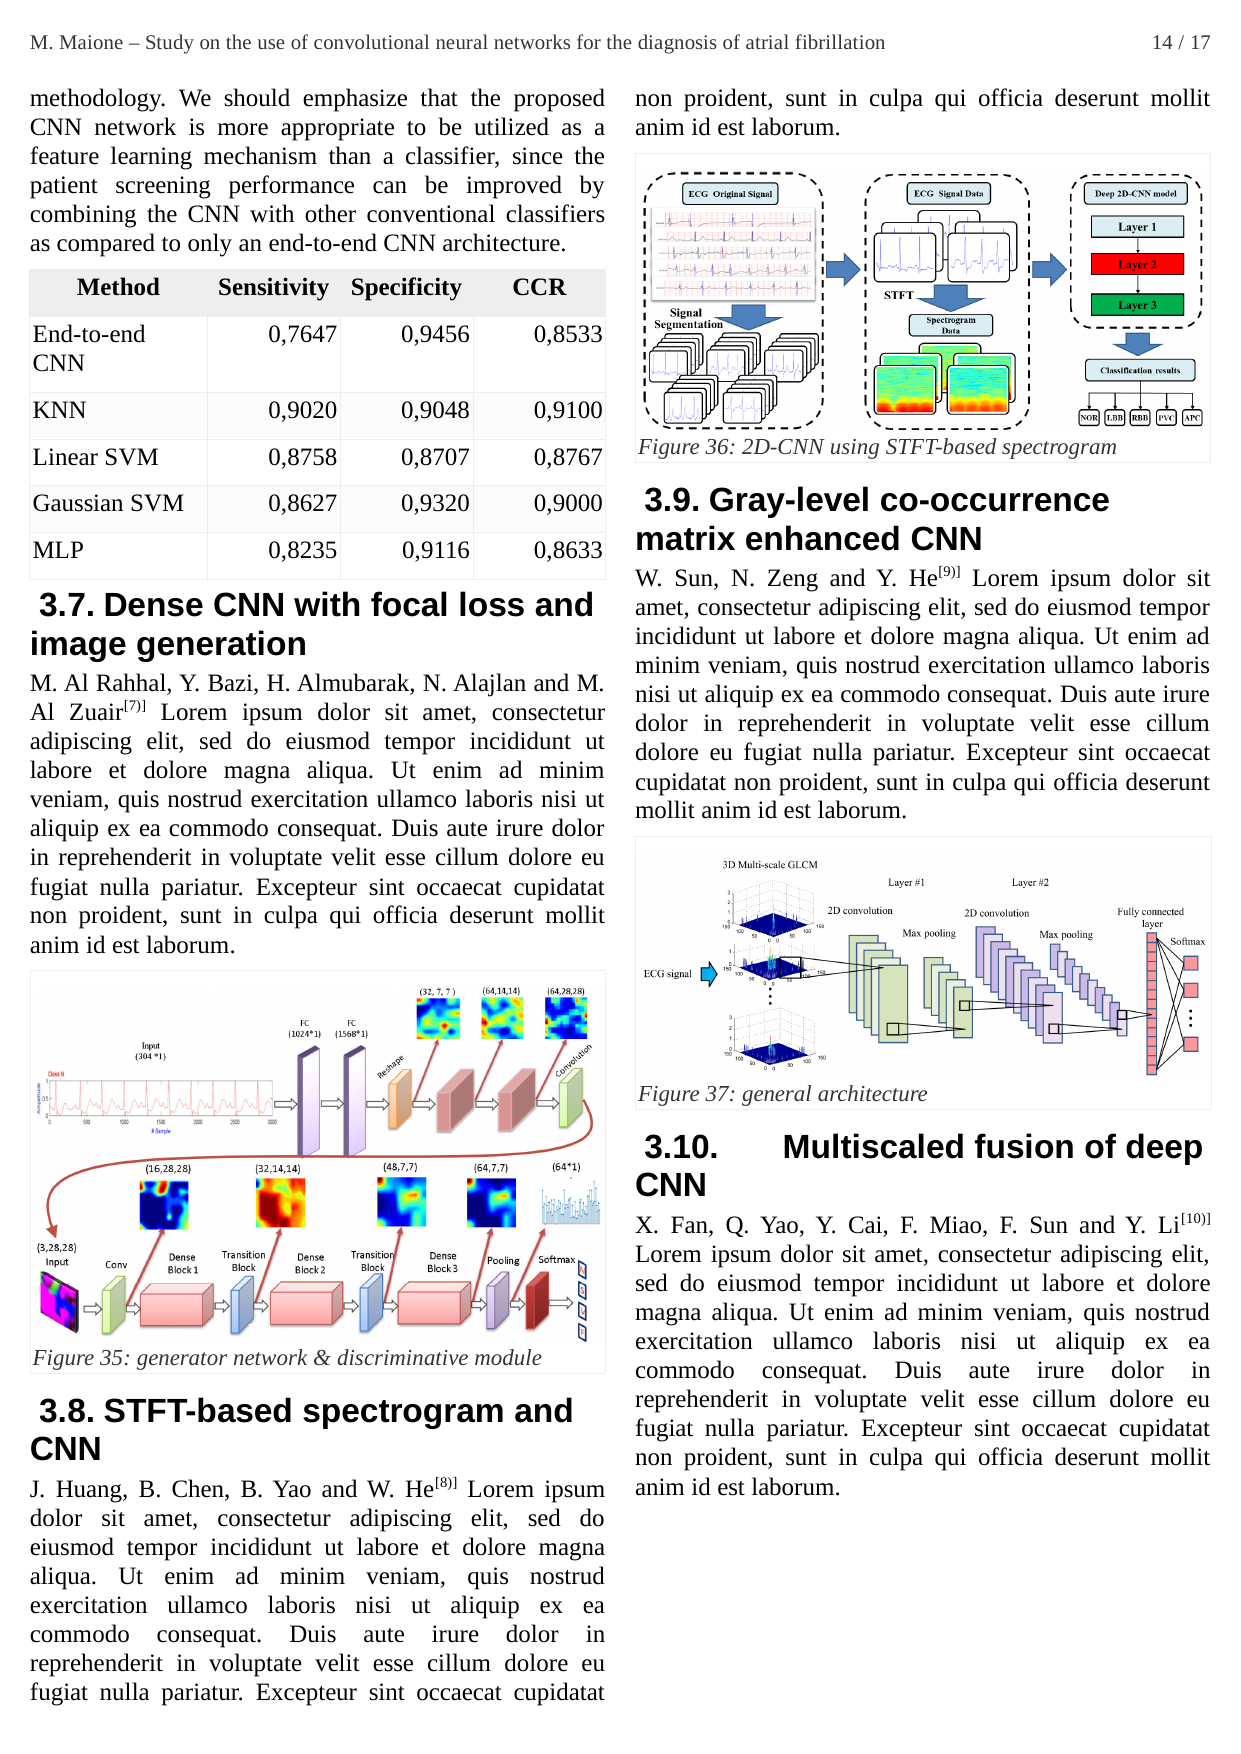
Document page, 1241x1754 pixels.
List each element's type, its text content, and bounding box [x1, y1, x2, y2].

table_cell 0,8767 [474, 440, 605, 485]
subtitle Dense CNN with focal loss and image generation [29, 585, 605, 662]
table_cell 0,9320 [341, 486, 473, 532]
table_cell 0,9048 [341, 393, 473, 438]
table_header Specificity [341, 270, 473, 316]
subtitle Gray-level co-occurrence matrix enhanced CNN [635, 480, 1211, 557]
table_cell 0,9020 [208, 393, 340, 438]
table_cell 0,8707 [341, 440, 473, 485]
table_header CCR [474, 270, 605, 316]
picture [32, 985, 603, 1344]
table_cell 0,8627 [208, 486, 340, 532]
text Figure 36: 2D-CNN using STFT-based spectrogram [638, 433, 1208, 459]
table_cell Linear SVM [30, 440, 207, 485]
table_cell 0,9100 [474, 393, 605, 438]
table_cell 0,8758 [208, 440, 340, 485]
text X. Fan, Q. Yao, Y. Cai, F. Miao, F. Sun and Y. Li[10] Lorem ipsum dolor sit amet, consectetur adipiscing elit, sed do eiusmod tempor incididunt ut labore et dolore magna aliqua. Ut enim ad minim veniam, quis nostrud exercitation ullamco laboris nisi ut aliquip ex ea commodo consequat. Duis aute irure dolor in reprehenderit in voluptate velit esse cillum dolore eu fugiat nulla pariatur. Excepteur sint occaecat cupidatat non proident, sunt in culpa qui officia deserunt mollit anim id est laborum. [635, 1210, 1211, 1500]
table_header Method [30, 270, 207, 316]
table_cell 0,8633 [474, 533, 605, 579]
text M. Al Rahhal, Y. Bazi, H. Almubarak, N. Alajlan and M. Al Zuair[7] Lorem ipsum dolor sit amet, consectetur adipiscing elit, sed do eiusmod tempor incididunt ut labore et dolore magna aliqua. Ut enim ad minim veniam, quis nostrud exercitation ullamco laboris nisi ut aliquip ex ea commodo consequat. Duis aute irure dolor in reprehenderit in voluptate velit esse cillum dolore eu fugiat nulla pariatur. Excepteur sint occaecat cupidatat non proident, sunt in culpa qui officia deserunt mollit anim id est laborum. [29, 668, 605, 958]
text Figure 37: general architecture [638, 1080, 1208, 1106]
subtitle STFT-based spectrogram and CNN [29, 1391, 605, 1468]
table_cell 0,9000 [474, 486, 605, 532]
picture [637, 168, 1208, 433]
table_cell Gaussian SVM [30, 486, 207, 532]
table_cell 0,9456 [341, 317, 473, 392]
table_cell MLP [30, 533, 207, 579]
table_cell 0,7647 [208, 317, 340, 392]
table_cell 0,9116 [341, 533, 473, 579]
table_cell End-to-end CNN [30, 317, 207, 392]
picture [637, 851, 1208, 1080]
table_header Sensitivity [208, 270, 340, 316]
text J. Huang, B. Chen, B. Yao and W. He[8] Lorem ipsum dolor sit amet, consectetur adipiscing elit, sed do eiusmod tempor incididunt ut labore et dolore magna aliqua. Ut enim ad minim veniam, quis nostrud exercitation ullamco laboris nisi ut aliquip ex ea commodo consequat. Duis aute irure dolor in reprehenderit in voluptate velit esse cillum dolore eu fugiat nulla pariatur. Excepteur sint occaecat cupidatat [29, 1474, 605, 1706]
text Figure 35: generator network & discriminative module [32, 1344, 602, 1370]
text methodology. We should emphasize that the proposed CNN network is more appropriate to be utilized as a feature learning mechanism than a classifier, since the patient screening performance can be improved by combining the CNN with other conventional classifiers as compared to only an end-to-end CNN architecture. [29, 83, 605, 257]
table_cell 0,8235 [208, 533, 340, 579]
table_cell 0,8533 [474, 317, 605, 392]
text non proident, sunt in culpa qui officia deserunt mollit anim id est laborum. [635, 83, 1211, 141]
text W. Sun, N. Zeng and Y. He[9] Lorem ipsum dolor sit amet, consectetur adipiscing elit, sed do eiusmod tempor incididunt ut labore et dolore magna aliqua. Ut enim ad minim veniam, quis nostrud exercitation ullamco laboris nisi ut aliquip ex ea commodo consequat. Duis aute irure dolor in reprehenderit in voluptate velit esse cillum dolore eu fugiat nulla pariatur. Excepteur sint occaecat cupidatat non proident, sunt in culpa qui officia deserunt mollit anim id est laborum. [635, 563, 1211, 824]
table_cell KNN [30, 393, 207, 438]
subtitle Multiscaled fusion of deep CNN [635, 1127, 1211, 1204]
